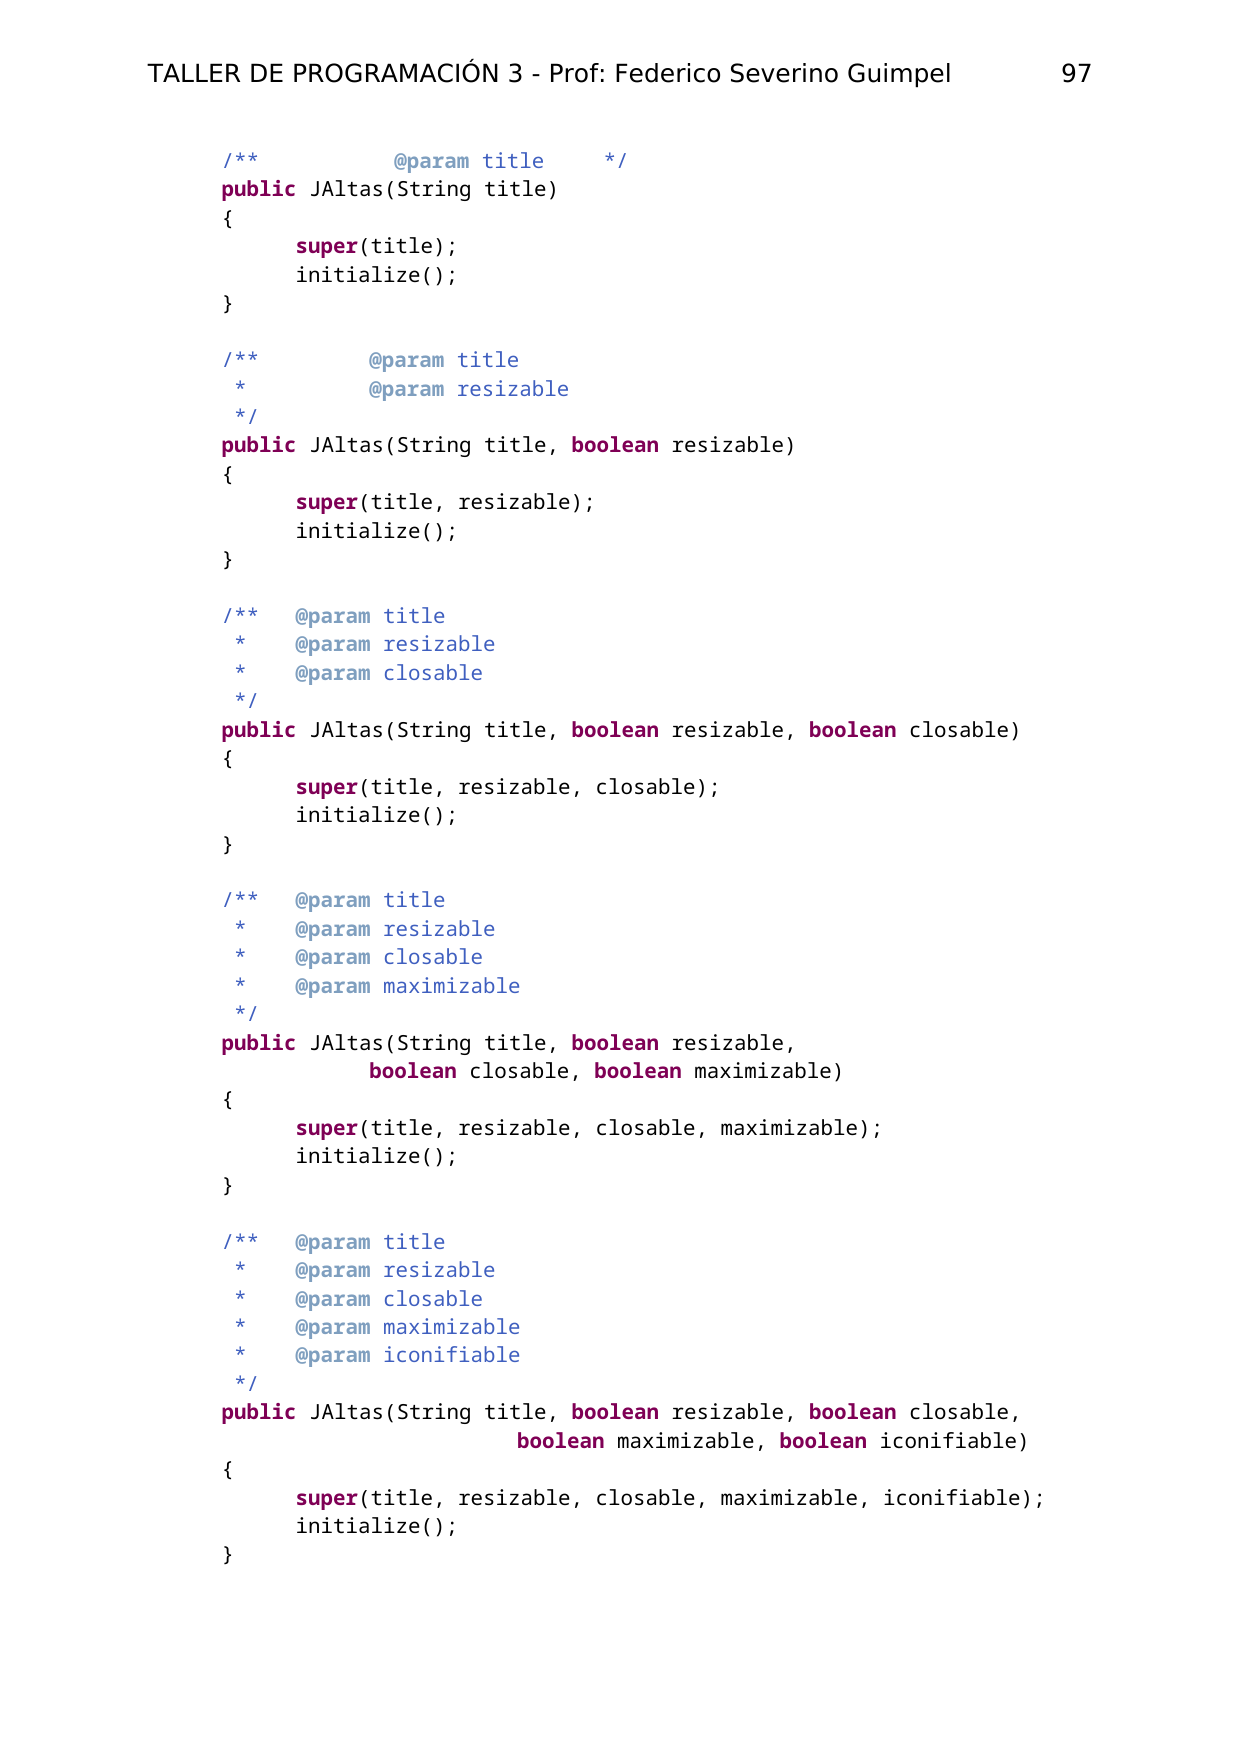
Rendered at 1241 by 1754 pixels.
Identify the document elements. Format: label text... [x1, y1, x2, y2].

text public JAltas(String title) [148, 174, 1093, 203]
text boolean closable, boolean maximizable) [148, 1056, 1093, 1084]
text boolean maximizable, boolean iconifiable) [148, 1426, 1093, 1454]
text * @param maximizable [148, 1312, 1093, 1341]
text */ [148, 1369, 1093, 1397]
text /** @param title */ [148, 146, 1093, 174]
text super(title); [148, 231, 1093, 260]
text { [148, 459, 1093, 487]
text * @param iconifiable [148, 1341, 1093, 1369]
text /** @param title [148, 601, 1093, 629]
text */ [148, 402, 1093, 431]
text } [148, 544, 1093, 573]
text } [148, 1539, 1093, 1568]
text public JAltas(String title, boolean resizable, [148, 1028, 1093, 1056]
text initialize(); [148, 1511, 1093, 1539]
text super(title, resizable, closable, maximizable); [148, 1113, 1093, 1141]
text * @param maximizable [148, 971, 1093, 999]
text { [148, 1084, 1093, 1113]
text */ [148, 686, 1093, 715]
text { [148, 743, 1093, 772]
text * @param closable [148, 942, 1093, 971]
text } [148, 829, 1093, 857]
text super(title, resizable, closable, maximizable, iconifiable); [148, 1483, 1093, 1511]
text initialize(); [148, 516, 1093, 544]
text initialize(); [148, 800, 1093, 829]
text { [148, 203, 1093, 231]
text } [148, 1170, 1093, 1198]
text /** @param title [148, 345, 1093, 374]
text } [148, 288, 1093, 317]
text /** @param title [148, 1227, 1093, 1255]
text super(title, resizable); [148, 487, 1093, 516]
text */ [148, 999, 1093, 1028]
text { [148, 1454, 1093, 1483]
text public JAltas(String title, boolean resizable) [148, 431, 1093, 459]
text * @param closable [148, 1284, 1093, 1312]
text * @param resizable [148, 629, 1093, 658]
text /** @param title [148, 886, 1093, 914]
text * @param resizable [148, 1255, 1093, 1284]
text super(title, resizable, closable); [148, 772, 1093, 800]
text * @param closable [148, 658, 1093, 686]
text initialize(); [148, 260, 1093, 288]
text initialize(); [148, 1141, 1093, 1170]
text * @param resizable [148, 914, 1093, 942]
text public JAltas(String title, boolean resizable, boolean closable) [148, 715, 1093, 743]
text * @param resizable [148, 374, 1093, 402]
text public JAltas(String title, boolean resizable, boolean closable, [148, 1397, 1093, 1426]
